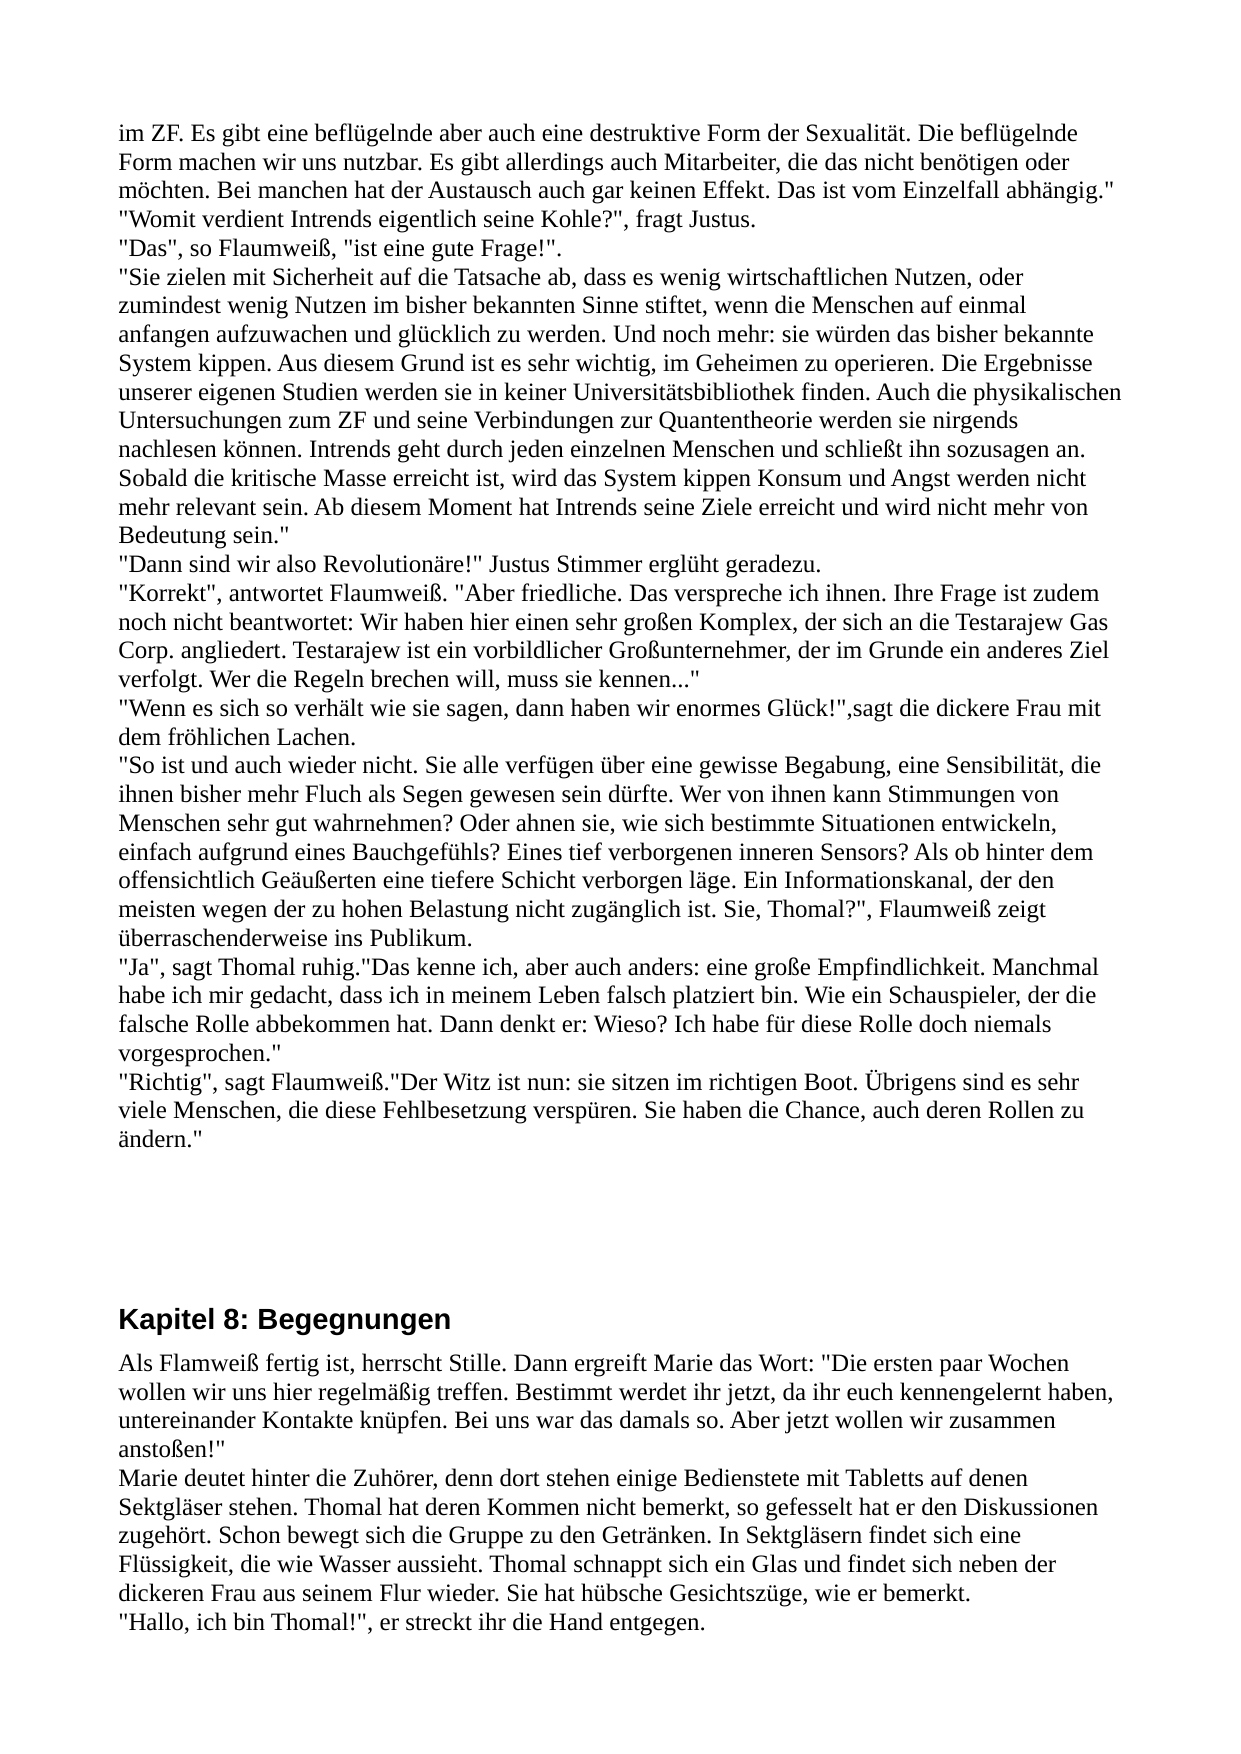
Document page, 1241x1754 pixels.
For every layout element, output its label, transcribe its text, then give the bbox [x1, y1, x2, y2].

text "Sie zielen mit Sicherheit auf die Tatsache ab, dass es wenig wirtschaftlichen Nutzen, oder zumindest wenig Nutzen im bisher bekannten Sinne stiftet, wenn die Menschen auf einmal anfangen aufzuwachen und glücklich zu werden. Und noch mehr: sie würden das bisher bekannte System kippen. Aus diesem Grund ist es sehr wichtig, im Geheimen zu operieren. Die Ergebnisse unserer eigenen Studien werden sie in keiner Universitätsbibliothek finden. Auch die physikalischen Untersuchungen zum ZF und seine Verbindungen zur Quantentheorie werden sie nirgends nachlesen können. Intrends geht durch jeden einzelnen Menschen und schließt ihn sozusagen an. Sobald die kritische Masse erreicht ist, wird das System kippen Konsum und Angst werden nicht mehr relevant sein. Ab diesem Moment hat Intrends seine Ziele erreicht und wird nicht mehr von Bedeutung sein." [118, 262, 1122, 549]
text "Ja", sagt Thomal ruhig."Das kenne ich, aber auch anders: eine große Empfindlichkeit. Manchmal habe ich mir gedacht, dass ich in meinem Leben falsch platziert bin. Wie ein Schauspieler, der die falsche Rolle abbekommen hat. Dann denkt er: Wieso? Ich habe für diese Rolle doch niemals vorgesprochen." [118, 952, 1122, 1067]
subtitle Kapitel 8: Begegnungen [118, 1302, 1122, 1335]
text "Richtig", sagt Flaumweiß."Der Witz ist nun: sie sitzen im richtigen Boot. Übrigens sind es sehr viele Menschen, die diese Fehlbesetzung verspüren. Sie haben die Chance, auch deren Rollen zu ändern." [118, 1067, 1122, 1153]
text im ZF. Es gibt eine beflügelnde aber auch eine destruktive Form der Sexualität. Die beflügelnde Form machen wir uns nutzbar. Es gibt allerdings auch Mitarbeiter, die das nicht benötigen oder möchten. Bei manchen hat der Austausch auch gar keinen Effekt. Das ist vom Einzelfall abhängig." [118, 118, 1122, 204]
text "Womit verdient Intrends eigentlich seine Kohle?", fragt Justus. [118, 204, 1122, 233]
text "Hallo, ich bin Thomal!", er streckt ihr die Hand entgegen. [118, 1607, 1122, 1635]
text "Korrekt", antwortet Flaumweiß. "Aber friedliche. Das verspreche ich ihnen. Ihre Frage ist zudem noch nicht beantwortet: Wir haben hier einen sehr großen Komplex, der sich an die Testarajew Gas Corp. angliedert. Testarajew ist ein vorbildlicher Großunternehmer, der im Grunde ein anderes Ziel verfolgt. Wer die Regeln brechen will, muss sie kennen..." [118, 578, 1122, 693]
text Als Flamweiß fertig ist, herrscht Stille. Dann ergreift Marie das Wort: "Die ersten paar Wochen wollen wir uns hier regelmäßig treffen. Bestimmt werdet ihr jetzt, da ihr euch kennengelernt haben, untereinander Kontakte knüpfen. Bei uns war das damals so. Aber jetzt wollen wir zusammen anstoßen!" [118, 1348, 1122, 1463]
text "Dann sind wir also Revolutionäre!" Justus Stimmer erglüht geradezu. [118, 549, 1122, 578]
text "So ist und auch wieder nicht. Sie alle verfügen über eine gewisse Begabung, eine Sensibilität, die ihnen bisher mehr Fluch als Segen gewesen sein dürfte. Wer von ihnen kann Stimmungen von Menschen sehr gut wahrnehmen? Oder ahnen sie, wie sich bestimmte Situationen entwickeln, einfach aufgrund eines Bauchgefühls? Eines tief verborgenen inneren Sensors? Als ob hinter dem offensichtlich Geäußerten eine tiefere Schicht verborgen läge. Ein Informationskanal, der den meisten wegen der zu hohen Belastung nicht zugänglich ist. Sie, Thomal?", Flaumweiß zeigt überraschenderweise ins Publikum. [118, 751, 1122, 952]
text "Das", so Flaumweiß, "ist eine gute Frage!". [118, 233, 1122, 262]
text Marie deutet hinter die Zuhörer, denn dort stehen einige Bedienstete mit Tabletts auf denen Sektgläser stehen. Thomal hat deren Kommen nicht bemerkt, so gefesselt hat er den Diskussionen zugehört. Schon bewegt sich die Gruppe zu den Getränken. In Sektgläsern findet sich eine Flüssigkeit, die wie Wasser aussieht. Thomal schnappt sich ein Glas und findet sich neben der dickeren Frau aus seinem Flur wieder. Sie hat hübsche Gesichtszüge, wie er bemerkt. [118, 1463, 1122, 1607]
text "Wenn es sich so verhält wie sie sagen, dann haben wir enormes Glück!",sagt die dickere Frau mit dem fröhlichen Lachen. [118, 693, 1122, 751]
